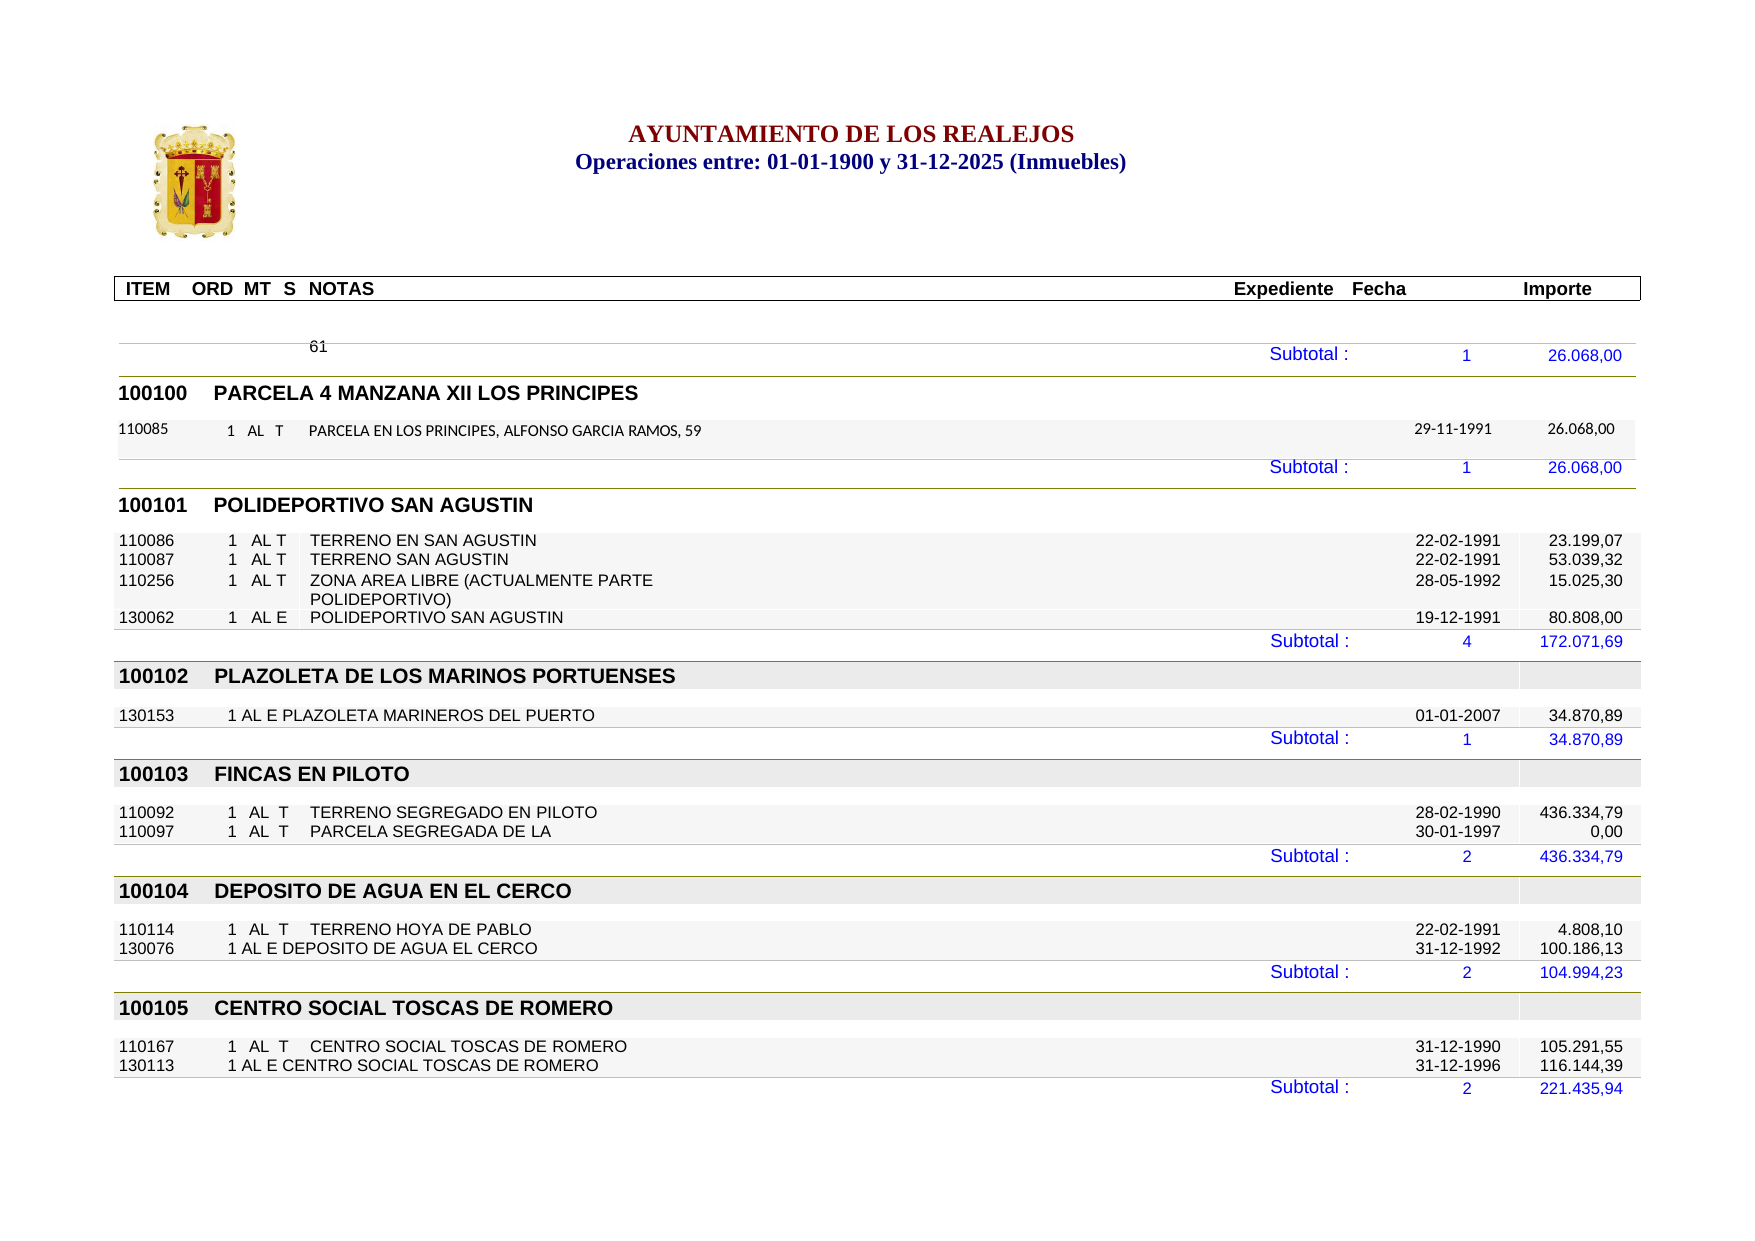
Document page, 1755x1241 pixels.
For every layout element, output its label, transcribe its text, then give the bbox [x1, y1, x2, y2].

table_cell 2 [1382, 845, 1519, 876]
table_cell 1 AL T CENTRO SOCIAL TOSCAS DE ROMERO [201, 1038, 971, 1058]
table_cell AL T [243, 571, 299, 609]
table_cell 130076 [114, 941, 201, 960]
table_cell 1 AL E DEPOSITO DE AGUA EL CERCO [201, 941, 971, 960]
table_cell Subtotal : [971, 1078, 1382, 1099]
table_cell [971, 993, 1382, 1020]
table_cell 436.334,79 [1520, 805, 1641, 824]
text 100101 POLIDEPORTIVO SAN AGUSTIN [118, 493, 1641, 517]
text Subtotal : [100, 343, 1348, 364]
table_cell [1382, 760, 1519, 787]
table_cell Subtotal : [971, 845, 1382, 876]
table_cell 2 [1382, 961, 1519, 992]
table_cell [971, 904, 1382, 921]
table_cell 22-02-1991 [971, 552, 1519, 571]
table_cell 1 AL E CENTRO SOCIAL TOSCAS DE ROMERO [201, 1058, 971, 1077]
table_header 110086 [114, 533, 201, 552]
table_cell [114, 961, 201, 992]
table_cell ZONA AREA LIBRE (ACTUALMENTE PARTE POLIDEPORTIVO) [300, 571, 971, 609]
table_cell 100102 [114, 662, 201, 689]
table_cell 28-02-1990 [1382, 805, 1519, 824]
table_cell 1 AL T PARCELA SEGREGADA DE LA [201, 824, 971, 843]
table_cell [201, 728, 971, 759]
table_cell Subtotal : [971, 630, 1382, 661]
table_cell PLAZOLETA DE LOS MARINOS PORTUENSES [201, 662, 971, 689]
table_cell [971, 760, 1382, 787]
table_cell [1520, 1020, 1641, 1038]
table_cell 104.994,23 [1520, 961, 1641, 992]
table_cell [201, 630, 971, 661]
table_cell 1 AL E PLAZOLETA MARINEROS DEL PUERTO [201, 707, 971, 727]
table_cell 172.071,69 [1520, 630, 1641, 661]
table_cell CENTRO SOCIAL TOSCAS DE ROMERO [201, 993, 971, 1020]
table_cell [971, 662, 1382, 689]
text ITEM ORD MT S NOTAS Expediente Fecha Importe [126, 278, 1639, 299]
table_cell 110167 [114, 1038, 201, 1058]
table_cell TERRENO SAN AGUSTIN [300, 552, 971, 571]
table_cell 110097 [114, 824, 201, 843]
table_cell [201, 845, 971, 876]
table_cell 221.435,94 [1520, 1078, 1641, 1099]
table_cell [201, 904, 971, 921]
table_header 23.199,07 [1520, 533, 1641, 552]
table_cell 110256 [114, 571, 201, 609]
table_cell 130153 [114, 707, 201, 727]
table_cell [1520, 787, 1641, 804]
table_cell 34.870,89 [1520, 728, 1641, 759]
table_cell [1382, 662, 1519, 689]
table_cell 130062 [114, 610, 201, 629]
table_cell 436.334,79 [1520, 845, 1641, 876]
table_cell [1382, 1020, 1519, 1038]
table_cell [1382, 904, 1519, 921]
table_cell [1382, 993, 1519, 1020]
table_header 1 [201, 533, 243, 552]
table_cell AL E [243, 610, 299, 629]
table_cell [114, 690, 201, 707]
table_cell [1520, 877, 1641, 904]
table_cell [114, 845, 201, 876]
table_cell [1520, 690, 1641, 707]
table_cell [201, 1078, 971, 1099]
table_cell [114, 728, 201, 759]
table_cell Subtotal : [971, 728, 1382, 759]
text Subtotal : [100, 459, 1348, 477]
table_cell Subtotal : [971, 961, 1382, 992]
table_cell [971, 805, 1382, 824]
table_cell 30-01-1997 [1382, 824, 1519, 843]
table_cell 1 [201, 571, 243, 609]
table_cell 100103 [114, 760, 201, 787]
table_cell 31-12-1996 [1382, 1058, 1519, 1077]
table_cell 1 AL T TERRENO HOYA DE PABLO [201, 921, 971, 941]
table_cell 31-12-1990 [1382, 1038, 1519, 1058]
table_cell [201, 1020, 971, 1038]
table_cell 53.039,32 [1520, 552, 1641, 571]
table_cell [971, 877, 1382, 904]
table_cell 130113 [114, 1058, 201, 1077]
text 100100 PARCELA 4 MANZANA XII LOS PRINCIPES [118, 381, 1641, 404]
table_cell AL T [243, 552, 299, 571]
table_cell [201, 787, 971, 804]
table_cell 116.144,39 [1520, 1058, 1641, 1077]
table_cell POLIDEPORTIVO SAN AGUSTIN [300, 610, 971, 629]
table_cell [971, 707, 1382, 727]
table_cell 19-12-1991 [971, 610, 1519, 629]
table_cell 4 [1382, 630, 1519, 661]
table_cell 100105 [114, 993, 201, 1020]
table_cell [114, 630, 201, 661]
table_cell [114, 1078, 201, 1099]
table_cell [201, 690, 971, 707]
table_cell DEPOSITO DE AGUA EN EL CERCO [201, 877, 971, 904]
table_cell FINCAS EN PILOTO [201, 760, 971, 787]
table_cell 1 [201, 610, 243, 629]
table_cell 110114 [114, 921, 201, 941]
table_cell 2 [1382, 1078, 1519, 1099]
text 1 26.068,00 [1462, 459, 1652, 477]
table_cell 105.291,55 [1520, 1038, 1641, 1058]
table_cell [1520, 904, 1641, 921]
table_cell [971, 1020, 1382, 1038]
table_cell [1382, 690, 1519, 707]
table_cell 15.025,30 [1520, 571, 1641, 609]
table_cell [114, 787, 201, 804]
table_cell 22-02-1991 [1382, 921, 1519, 941]
table_cell 34.870,89 [1520, 707, 1641, 727]
table_cell 100104 [114, 877, 201, 904]
table_cell [1382, 877, 1519, 904]
table_cell 100.186,13 [1520, 941, 1641, 960]
text 1 26.068,00 [1462, 346, 1652, 365]
table_cell 80.808,00 [1520, 610, 1641, 629]
table_cell 4.808,10 [1520, 921, 1641, 941]
table_header AL T [243, 533, 299, 552]
table_cell 0,00 [1520, 824, 1641, 843]
table_cell 01-01-2007 [1382, 707, 1519, 727]
table_cell [971, 690, 1382, 707]
table_header TERRENO EN SAN AGUSTIN [300, 533, 971, 552]
table_cell [971, 1038, 1382, 1058]
table_cell [971, 1058, 1382, 1077]
table_cell 110087 [114, 552, 201, 571]
table_cell 1 [201, 552, 243, 571]
table_cell 1 [1382, 728, 1519, 759]
table_cell [114, 1020, 201, 1038]
table_cell [971, 941, 1382, 960]
table_cell 110092 [114, 805, 201, 824]
table_cell [201, 961, 971, 992]
table_header 22-02-1991 [971, 533, 1519, 552]
table_cell [1520, 760, 1641, 787]
table_cell [1520, 993, 1641, 1020]
table_cell [1520, 662, 1641, 689]
table_cell [971, 921, 1382, 941]
table_cell 1 AL T TERRENO SEGREGADO EN PILOTO [201, 805, 971, 824]
table_cell [1382, 787, 1519, 804]
table_cell [971, 787, 1382, 804]
table_cell 31-12-1992 [1382, 941, 1519, 960]
text 61 [309, 338, 1641, 342]
table_cell 28-05-1992 [971, 571, 1519, 609]
table_cell [971, 824, 1382, 843]
table_cell [114, 904, 201, 921]
